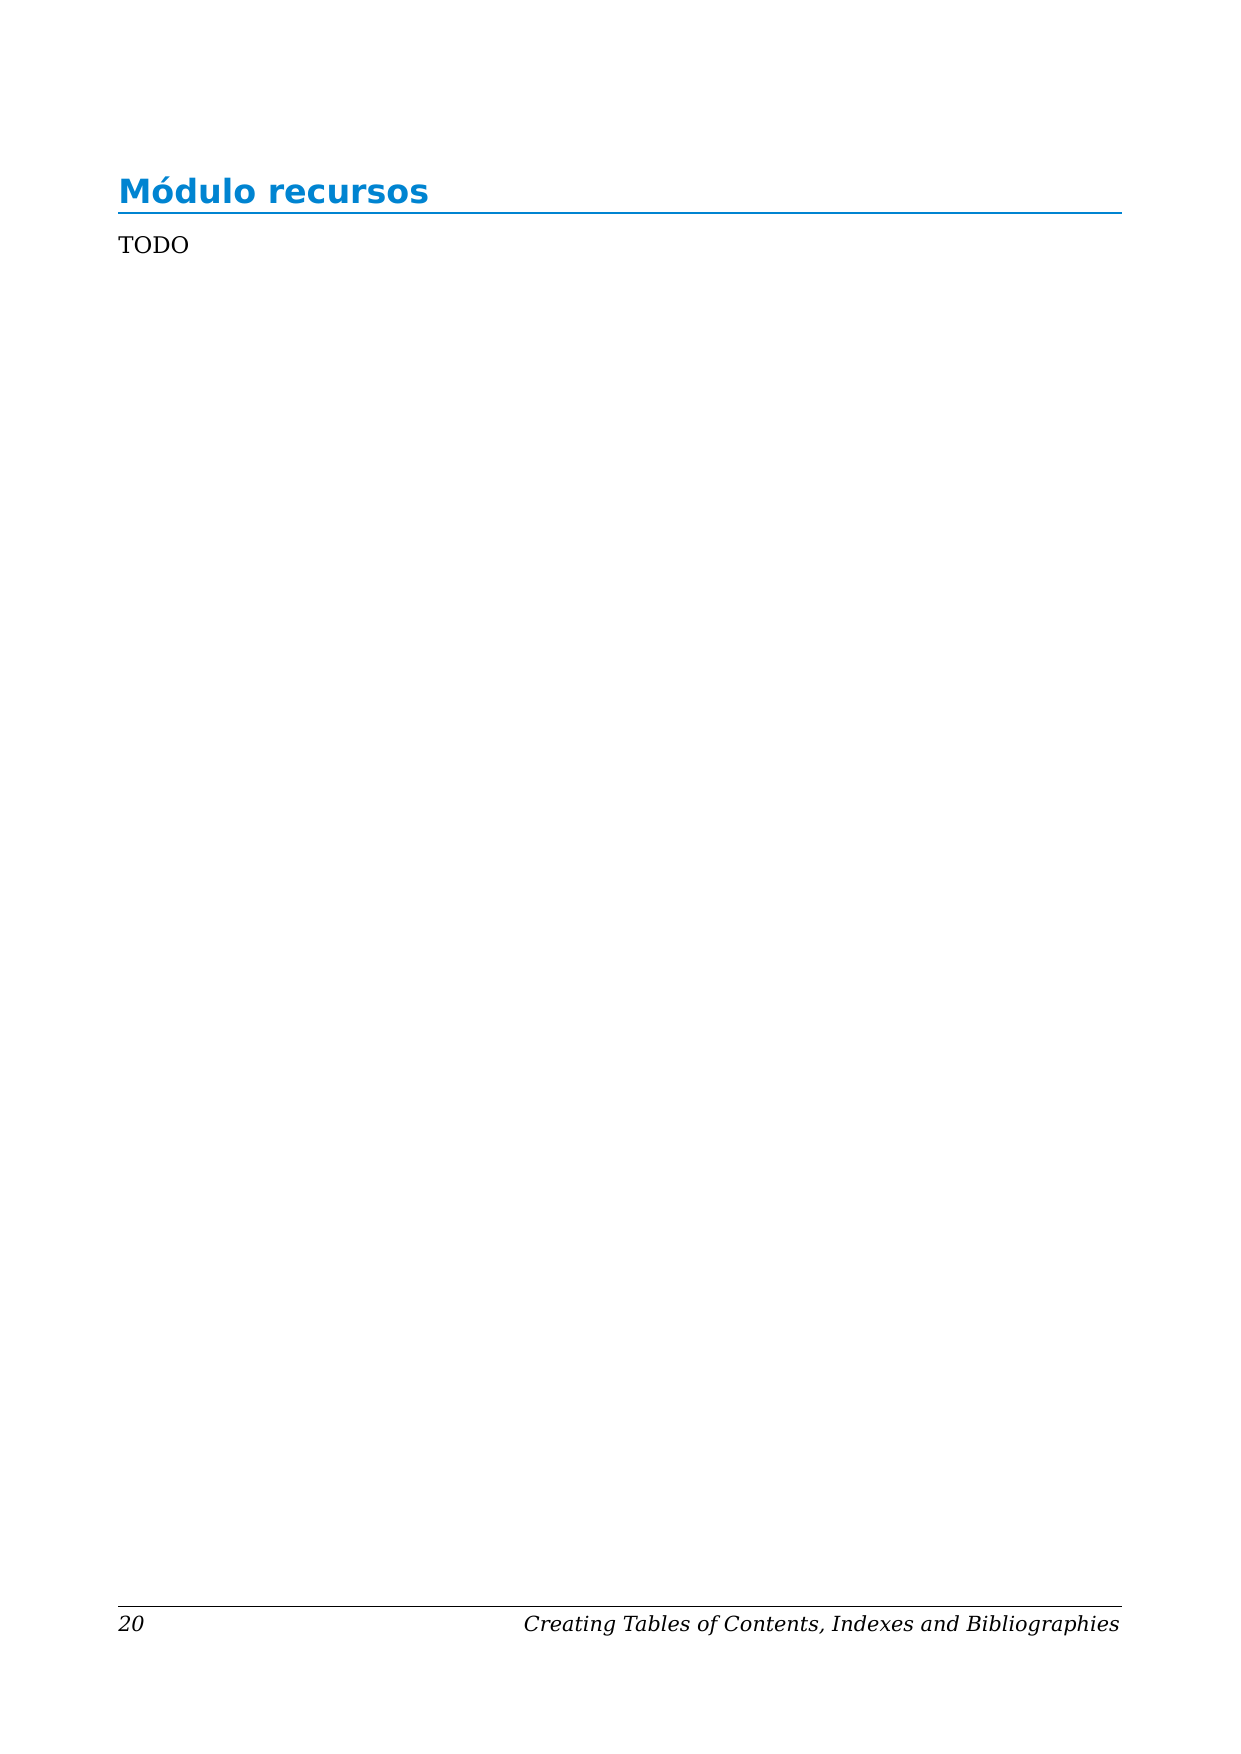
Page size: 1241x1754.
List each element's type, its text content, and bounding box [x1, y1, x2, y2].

text TODO [118, 232, 1122, 259]
subtitle Módulo recursos [118, 173, 1122, 212]
